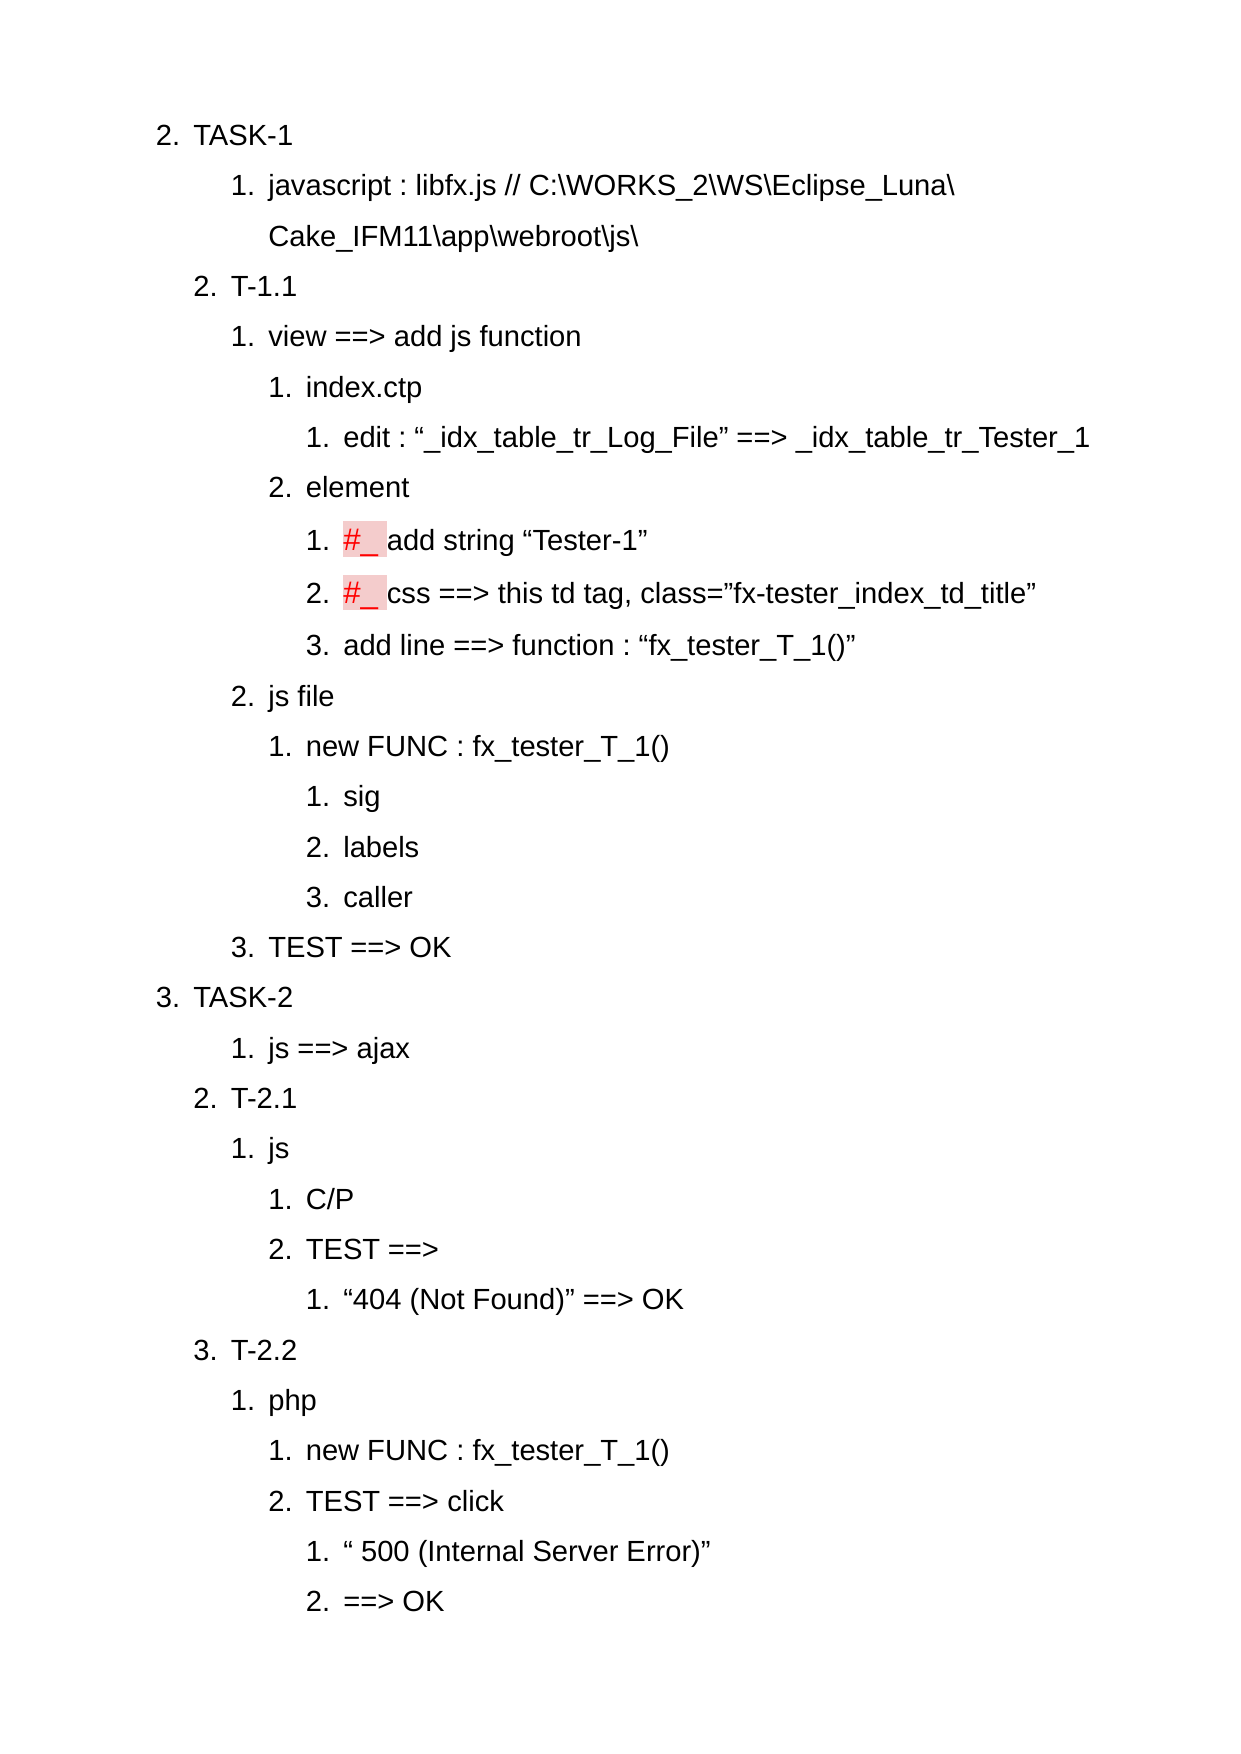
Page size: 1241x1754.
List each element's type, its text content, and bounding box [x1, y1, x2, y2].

list caller [306, 880, 1122, 913]
list T-1.1 [193, 269, 1122, 303]
list labels [306, 829, 1122, 863]
list T-2.1 [193, 1081, 1122, 1115]
list js file [231, 679, 1122, 712]
list sig [306, 779, 1122, 813]
list TEST ==> OK [231, 930, 1122, 964]
list js ==> ajax [231, 1031, 1122, 1064]
list new FUNC : fx_tester_T_1() [268, 1433, 1122, 1467]
list #_ css ==> this td tag, class=”fx-tester_index_td_title” [306, 574, 1122, 610]
list add line ==> function : “fx_tester_T_1()” [306, 628, 1122, 662]
list “404 (Not Found)” ==> OK [306, 1282, 1122, 1316]
list TEST ==> click [268, 1484, 1122, 1517]
list js [231, 1131, 1122, 1165]
list TEST ==> [268, 1232, 1122, 1266]
list edit : “_idx_table_tr_Log_File” ==> _idx_table_tr_Tester_1 [306, 420, 1122, 453]
list element [268, 470, 1122, 504]
list new FUNC : fx_tester_T_1() [268, 729, 1122, 762]
list “ 500 (Internal Server Error)” [306, 1534, 1122, 1567]
list T-2.2 [193, 1333, 1122, 1366]
list index.ctp [268, 370, 1122, 403]
list TASK-2 [156, 981, 1122, 1014]
list view ==> add js function [231, 319, 1122, 353]
list #_ add string “Tester-1” [306, 521, 1122, 557]
list ==> OK [306, 1584, 1122, 1618]
list TASK-1 [156, 118, 1122, 152]
list C/P [268, 1182, 1122, 1215]
list javascript : libfx.js // C:\WORKS_2\WS\Eclipse_Luna\Cake_IFM11\app\webroot\js\ [231, 168, 1122, 252]
list php [231, 1383, 1122, 1417]
